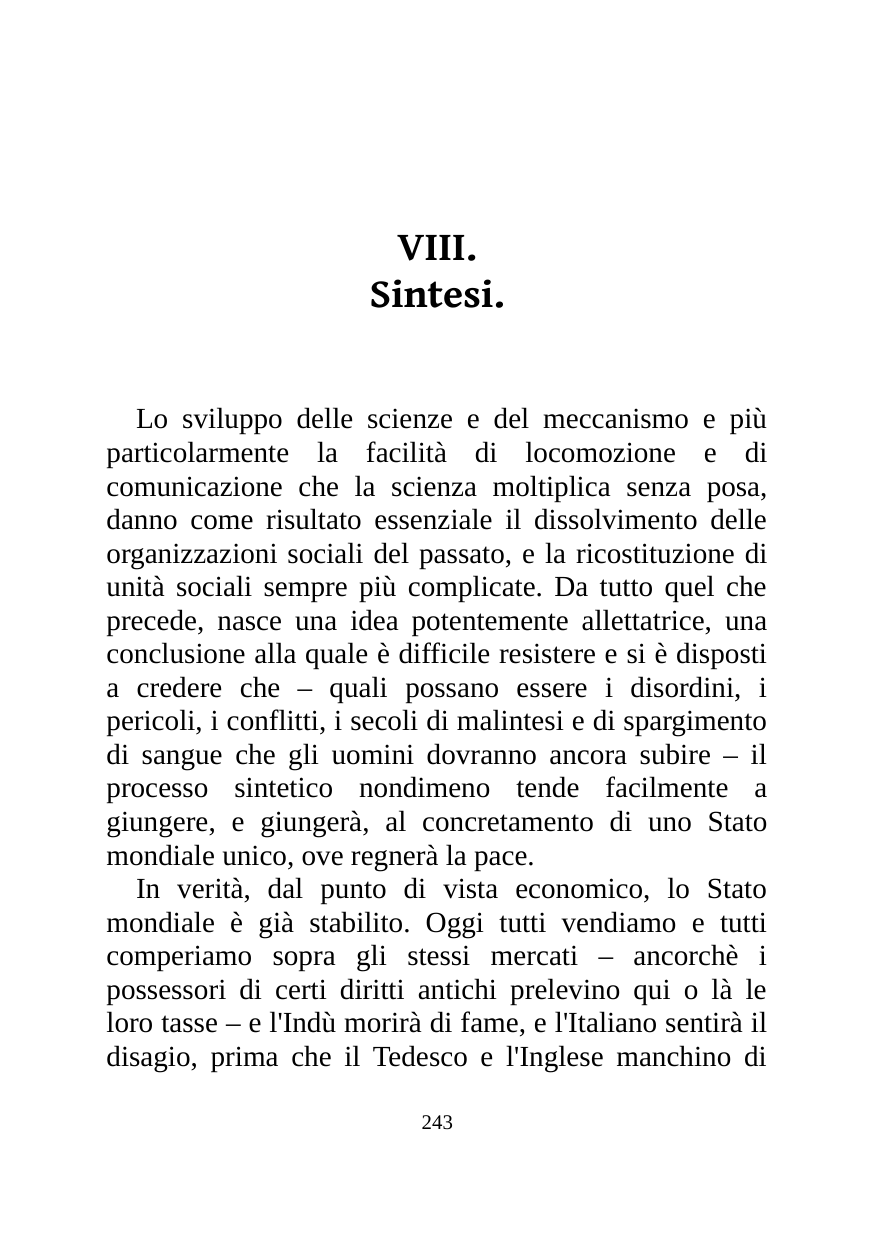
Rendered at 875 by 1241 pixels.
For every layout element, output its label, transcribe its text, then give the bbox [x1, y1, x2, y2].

text In verità, dal punto di vista economico, lo Stato mondiale è già stabilito. Oggi tutti vendiamo e tutti comperiamo sopra gli stessi mercati – ancorchè i possessori di certi diritti antichi prelevino qui o là le loro tasse – e l'Indù morirà di fame, e l'Italiano sentirà il disagio, prima che il Tedesco e l'Inglese manchino di [106, 871, 768, 1072]
text Lo sviluppo delle scienze e del meccanismo e più particolarmente la facilità di locomozione e di comunicazione che la scienza moltiplica senza posa, danno come risultato essenziale il dissolvimento delle organizzazioni sociali del passato, e la ricostituzione di unità sociali sempre più complicate. Da tutto quel che precede, nasce una idea potentemente allettatrice, una conclusione alla quale è difficile resistere e si è disposti a credere che – quali possano essere i disordini, i pericoli, i conflitti, i secoli di malintesi e di spargimento di sangue che gli uomini dovranno ancora subire – il processo sintetico nondimeno tende facilmente a giungere, e giungerà, al concretamento di uno Stato mondiale unico, ove regnerà la pace. [106, 402, 768, 871]
subtitle VIII. Sintesi. [106, 224, 768, 319]
